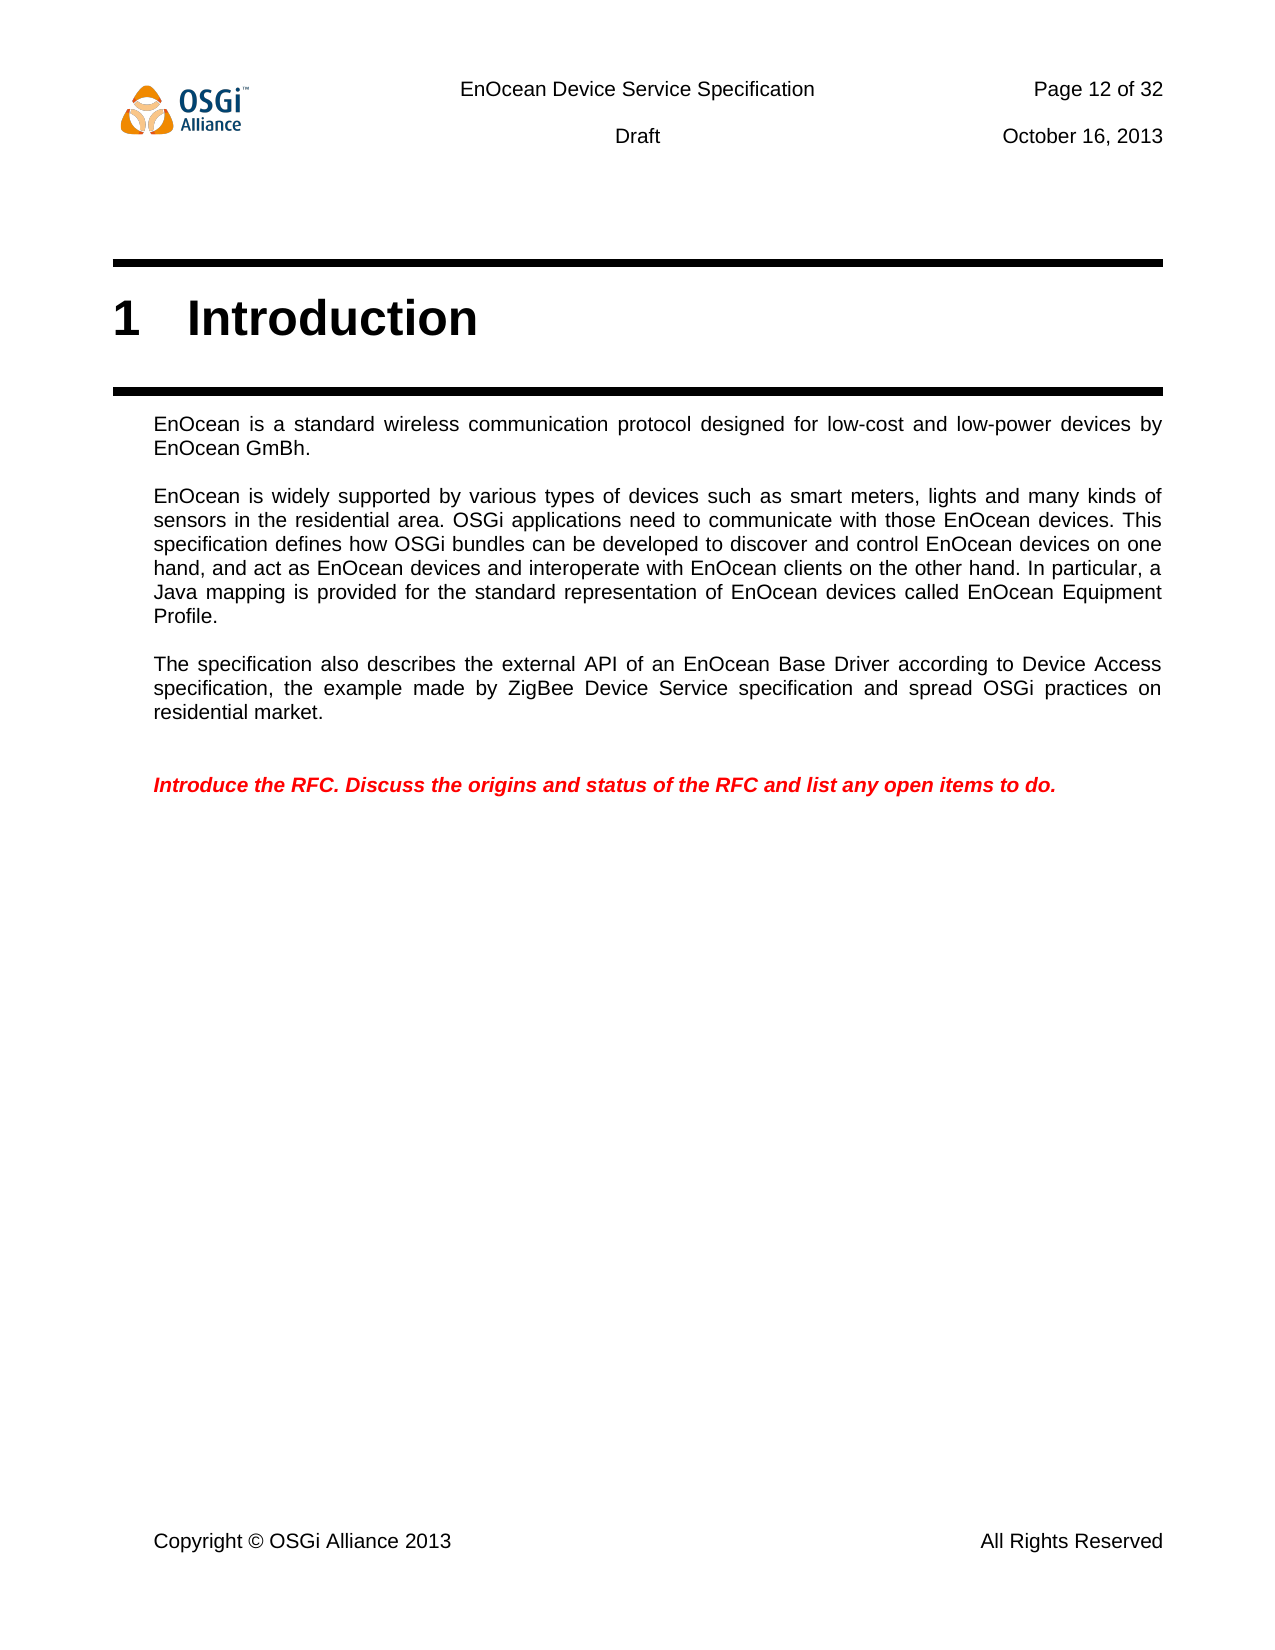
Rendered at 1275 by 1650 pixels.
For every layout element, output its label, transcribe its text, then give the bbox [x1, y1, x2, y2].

text EnOcean is widely supported by various types of devices such as smart meters, lights and many kinds of sensors in the residential area. OSGi applications need to communicate with those EnOcean devices. This specification defines how OSGi bundles can be developed to discover and control EnOcean devices on one hand, and act as EnOcean devices and interoperate with EnOcean clients on the other hand. In particular, a Java mapping is provided for the standard representation of EnOcean devices called EnOcean Equipment Profile. [153, 484, 1163, 628]
text EnOcean is a standard wireless communication protocol designed for low-cost and low-power devices by EnOcean GmBh. [153, 412, 1163, 460]
text The specification also describes the external API of an EnOcean Base Driver according to Device Access specification, the example made by ZigBee Device Service specification and spread OSGi practices on residential market. [153, 652, 1163, 724]
picture [113, 78, 257, 142]
subtitle Introduction [112, 260, 1163, 396]
text Introduce the RFC. Discuss the origins and status of the RFC and list any open items to do. [153, 773, 1163, 797]
